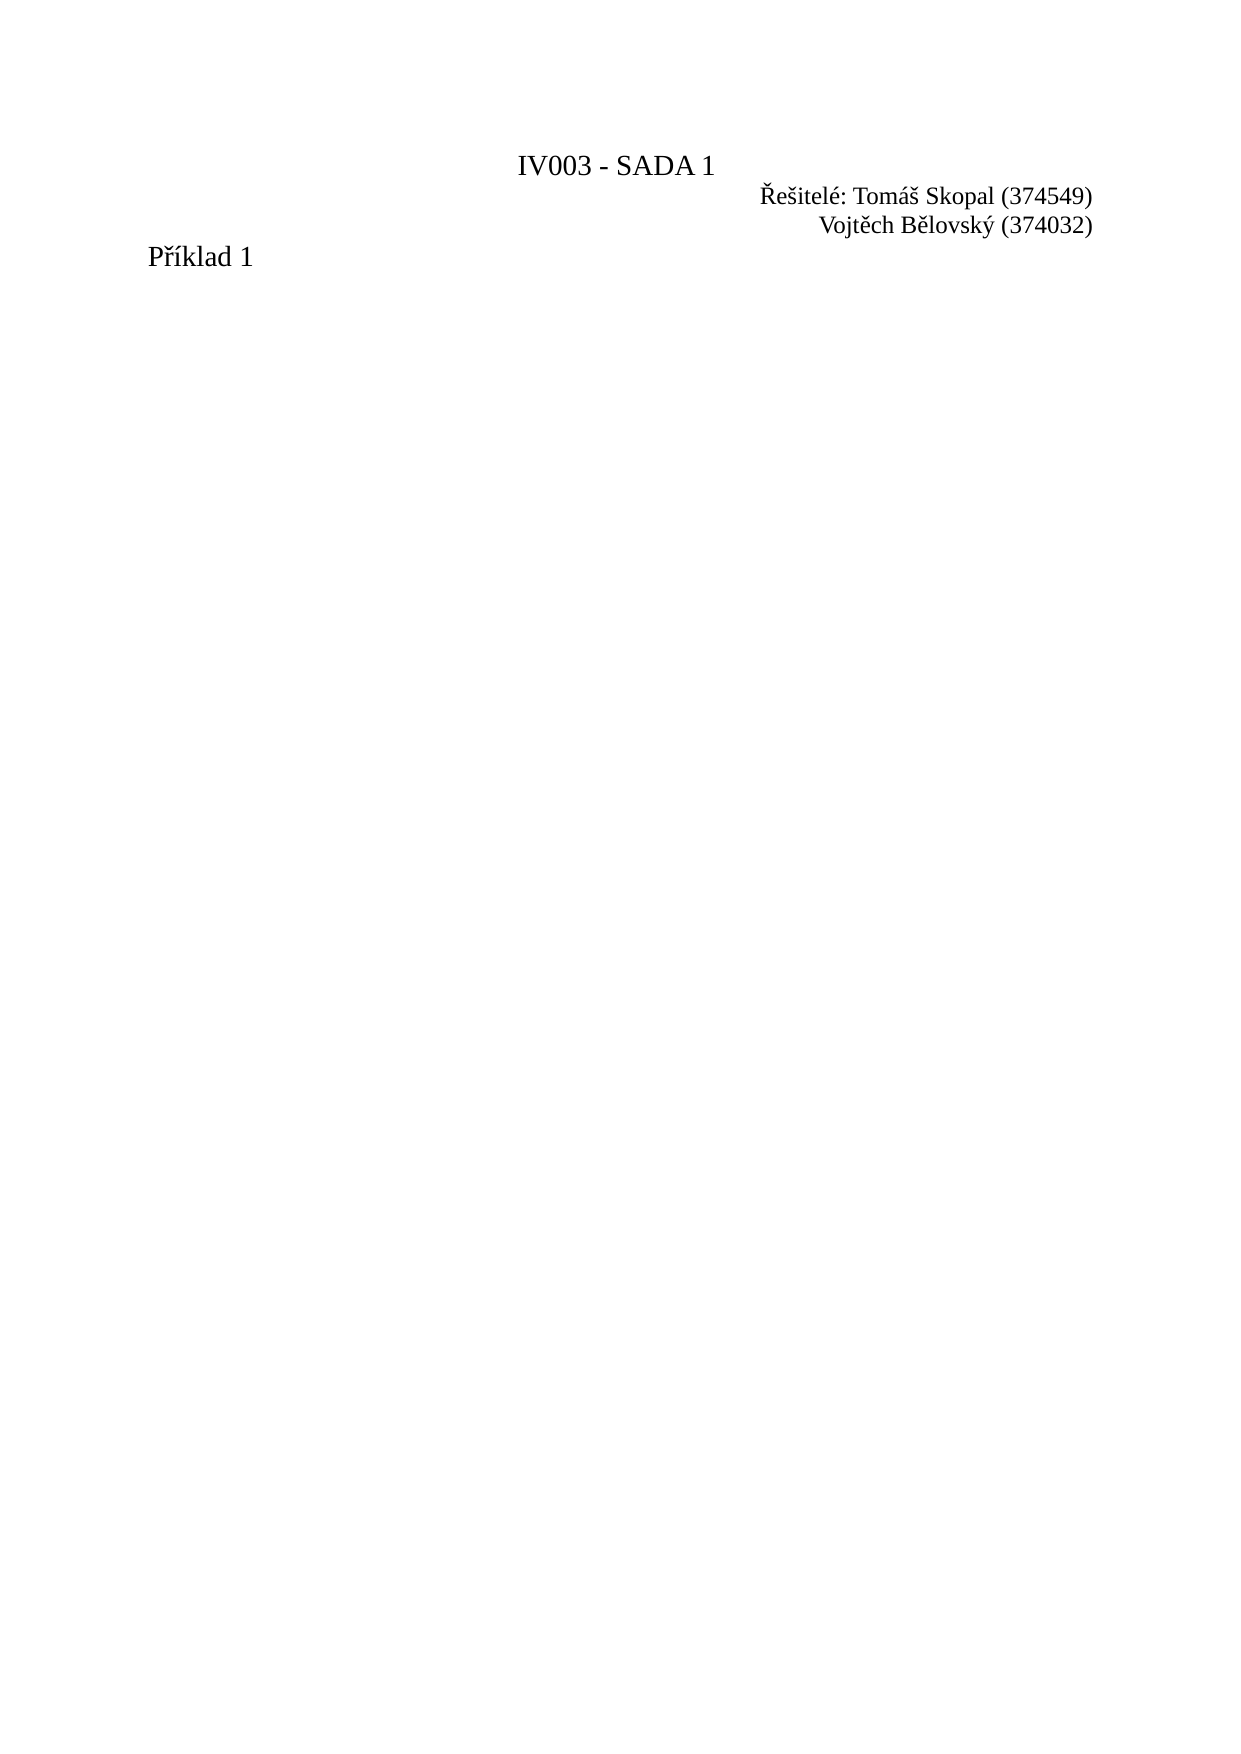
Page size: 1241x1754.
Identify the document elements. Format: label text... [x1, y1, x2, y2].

text Příklad 1 [148, 239, 1093, 272]
text Vojtěch Bělovský (374032) [148, 210, 1093, 239]
text IV003 - SADA 1 [148, 148, 1093, 181]
text Řešitelé: Tomáš Skopal (374549) [148, 181, 1093, 210]
